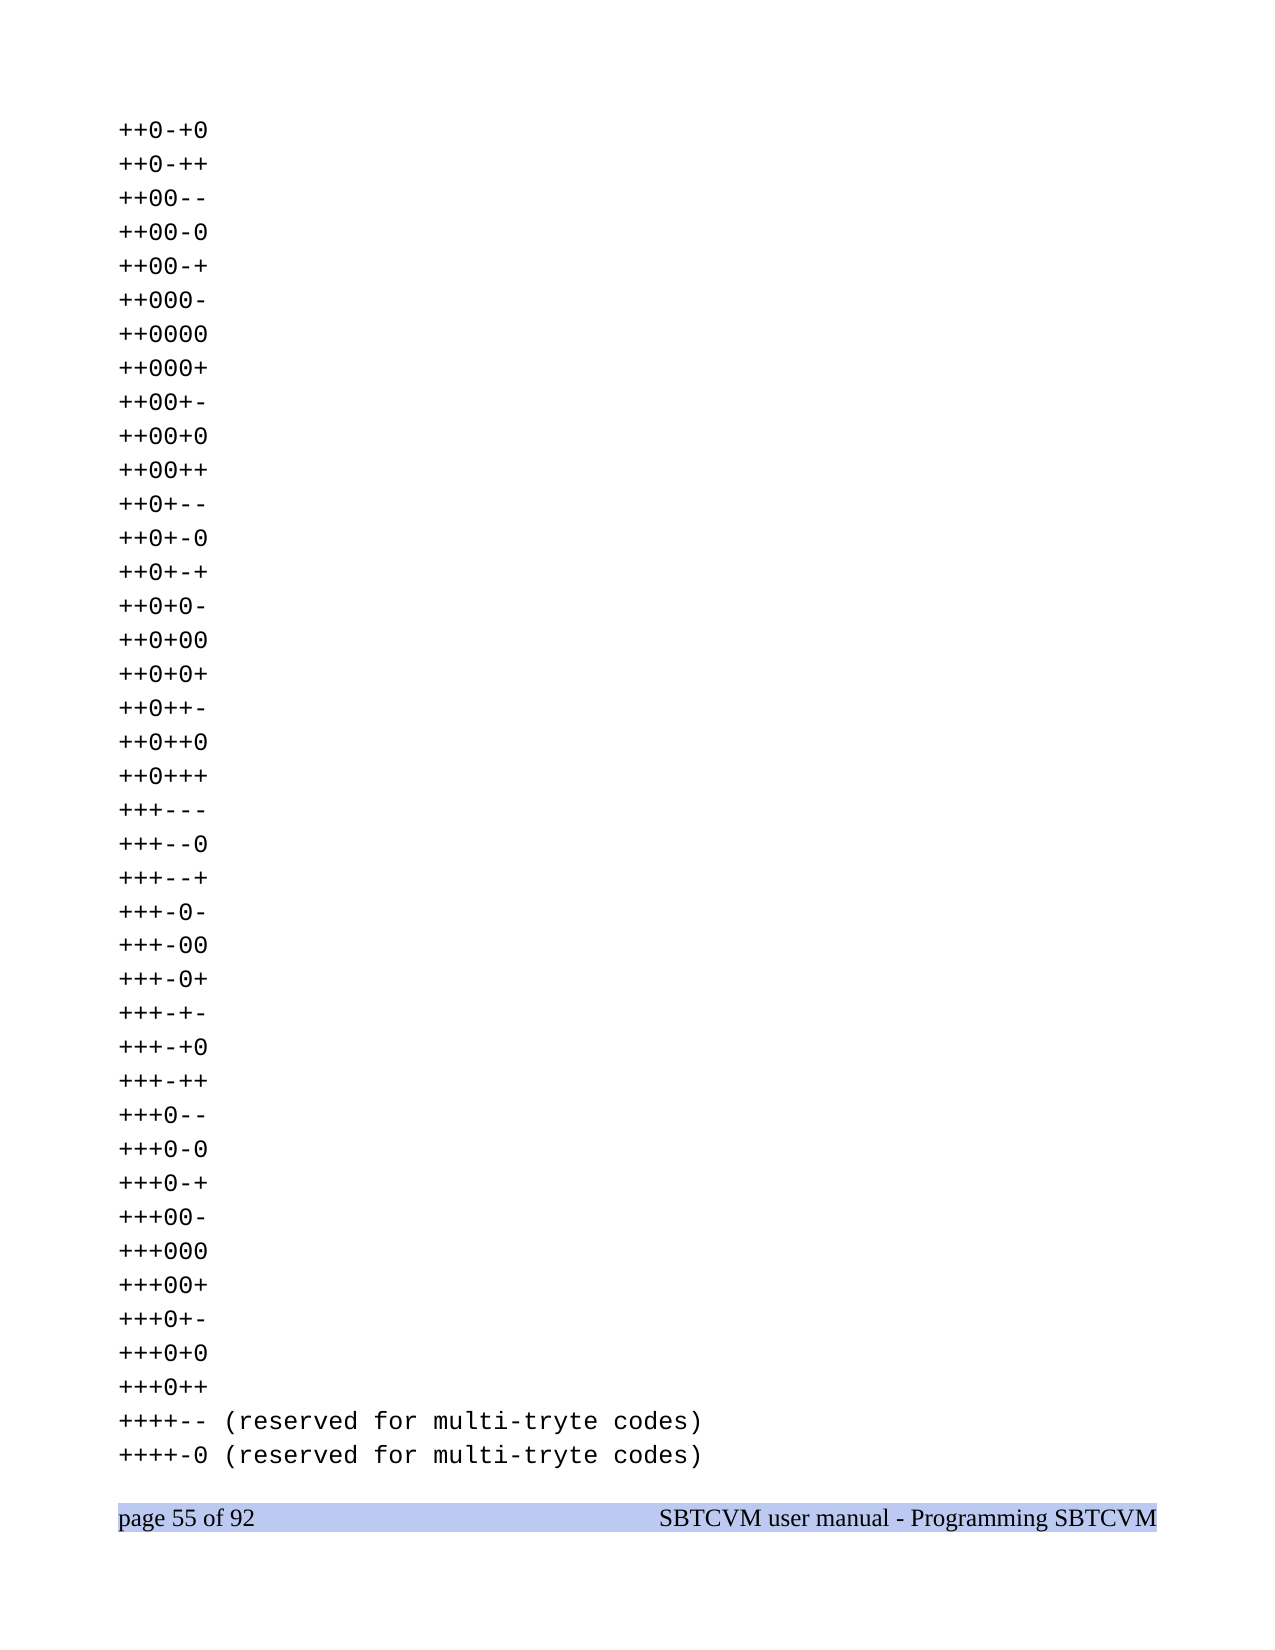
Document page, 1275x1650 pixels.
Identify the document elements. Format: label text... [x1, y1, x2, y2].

text ++0-+0 ++0-++ ++00-- ++00-0 ++00-+ ++000- ++0000 ++000+ ++00+- ++00+0 ++00++ ++0+-- ++0+-0 ++0+-+ ++0+0- ++0+00 ++0+0+ ++0++- ++0++0 ++0+++ +++--- +++--0 +++--+ +++-0- +++-00 +++-0+ +++-+- +++-+0 +++-++ +++0-- +++0-0 +++0-+ +++00- +++000 +++00+ +++0+- +++0+0 +++0++ ++++-- (reserved for multi-tryte codes) ++++-0 (reserved for multi-tryte codes) [118, 118, 1157, 1471]
